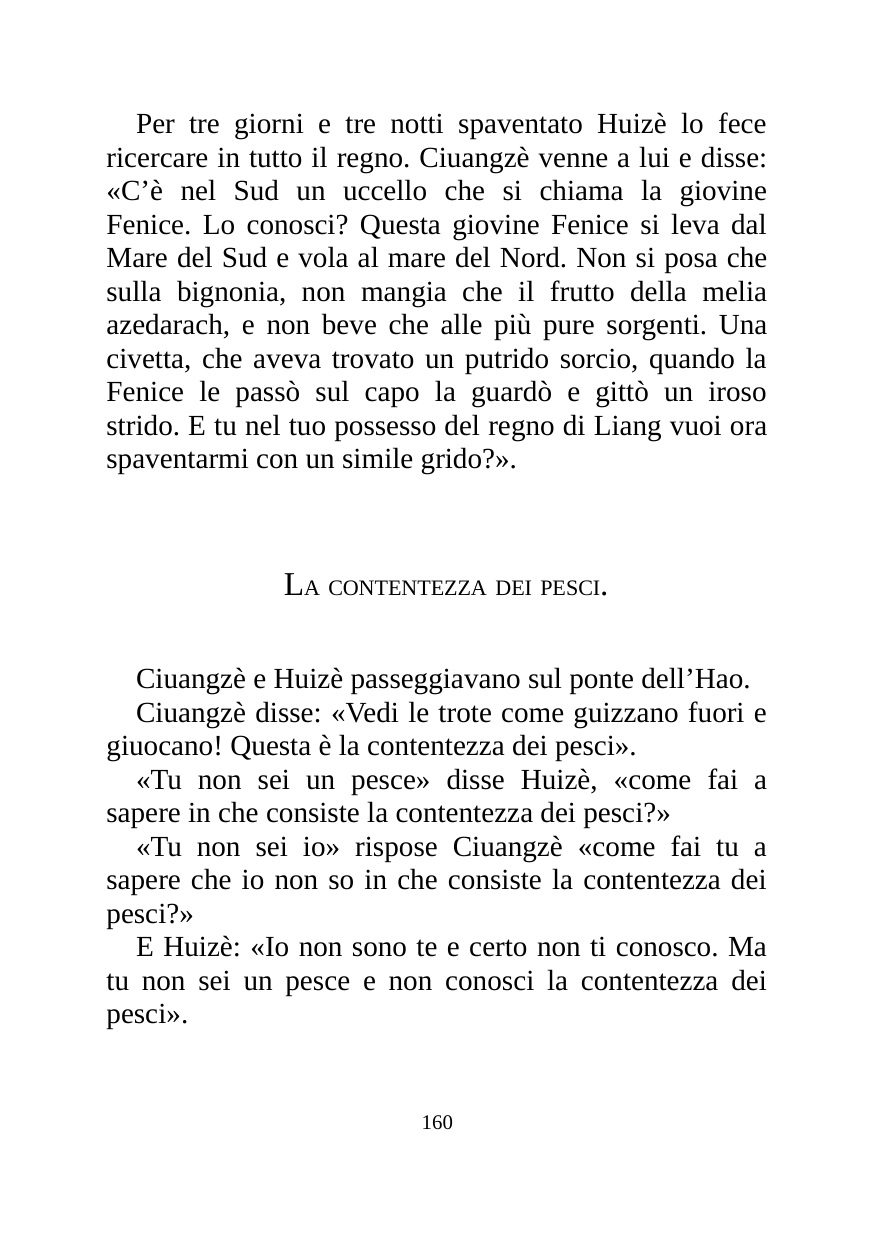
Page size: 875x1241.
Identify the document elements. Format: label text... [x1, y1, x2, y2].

text «Tu non sei un pesce» disse Huizè, «come fai a sapere in che consiste la contentezza dei pesci?» [106, 762, 768, 829]
subtitle La contentezza dei pesci. [124, 564, 768, 602]
text E Huizè: «Io non sono te e certo non ti conosco. Ma tu non sei un pesce e non conosci la contentezza dei pesci». [106, 929, 768, 1030]
text Ciuangzè disse: «Vedi le trote come guizzano fuori e giuocano! Questa è la contentezza dei pesci». [106, 695, 768, 762]
text «Tu non sei io» rispose Ciuangzè «come fai tu a sapere che io non so in che consiste la contentezza dei pesci?» [106, 829, 768, 929]
text Ciuangzè e Huizè passeggiavano sul ponte dell’Hao. [106, 661, 768, 695]
text Per tre giorni e tre notti spaventato Huizè lo fece ricercare in tutto il regno. Ciuangzè venne a lui e disse: «C’è nel Sud un uccello che si chiama la giovine Fenice. Lo conosci? Questa giovine Fenice si leva dal Mare del Sud e vola al mare del Nord. Non si posa che sulla bignonia, non mangia che il frutto della melia azedarach, e non beve che alle più pure sorgenti. Una civetta, che aveva trovato un putrido sorcio, quando la Fenice le passò sul capo la guardò e gittò un iroso strido. E tu nel tuo possesso del regno di Liang vuoi ora spaventarmi con un simile grido?». [106, 106, 768, 475]
